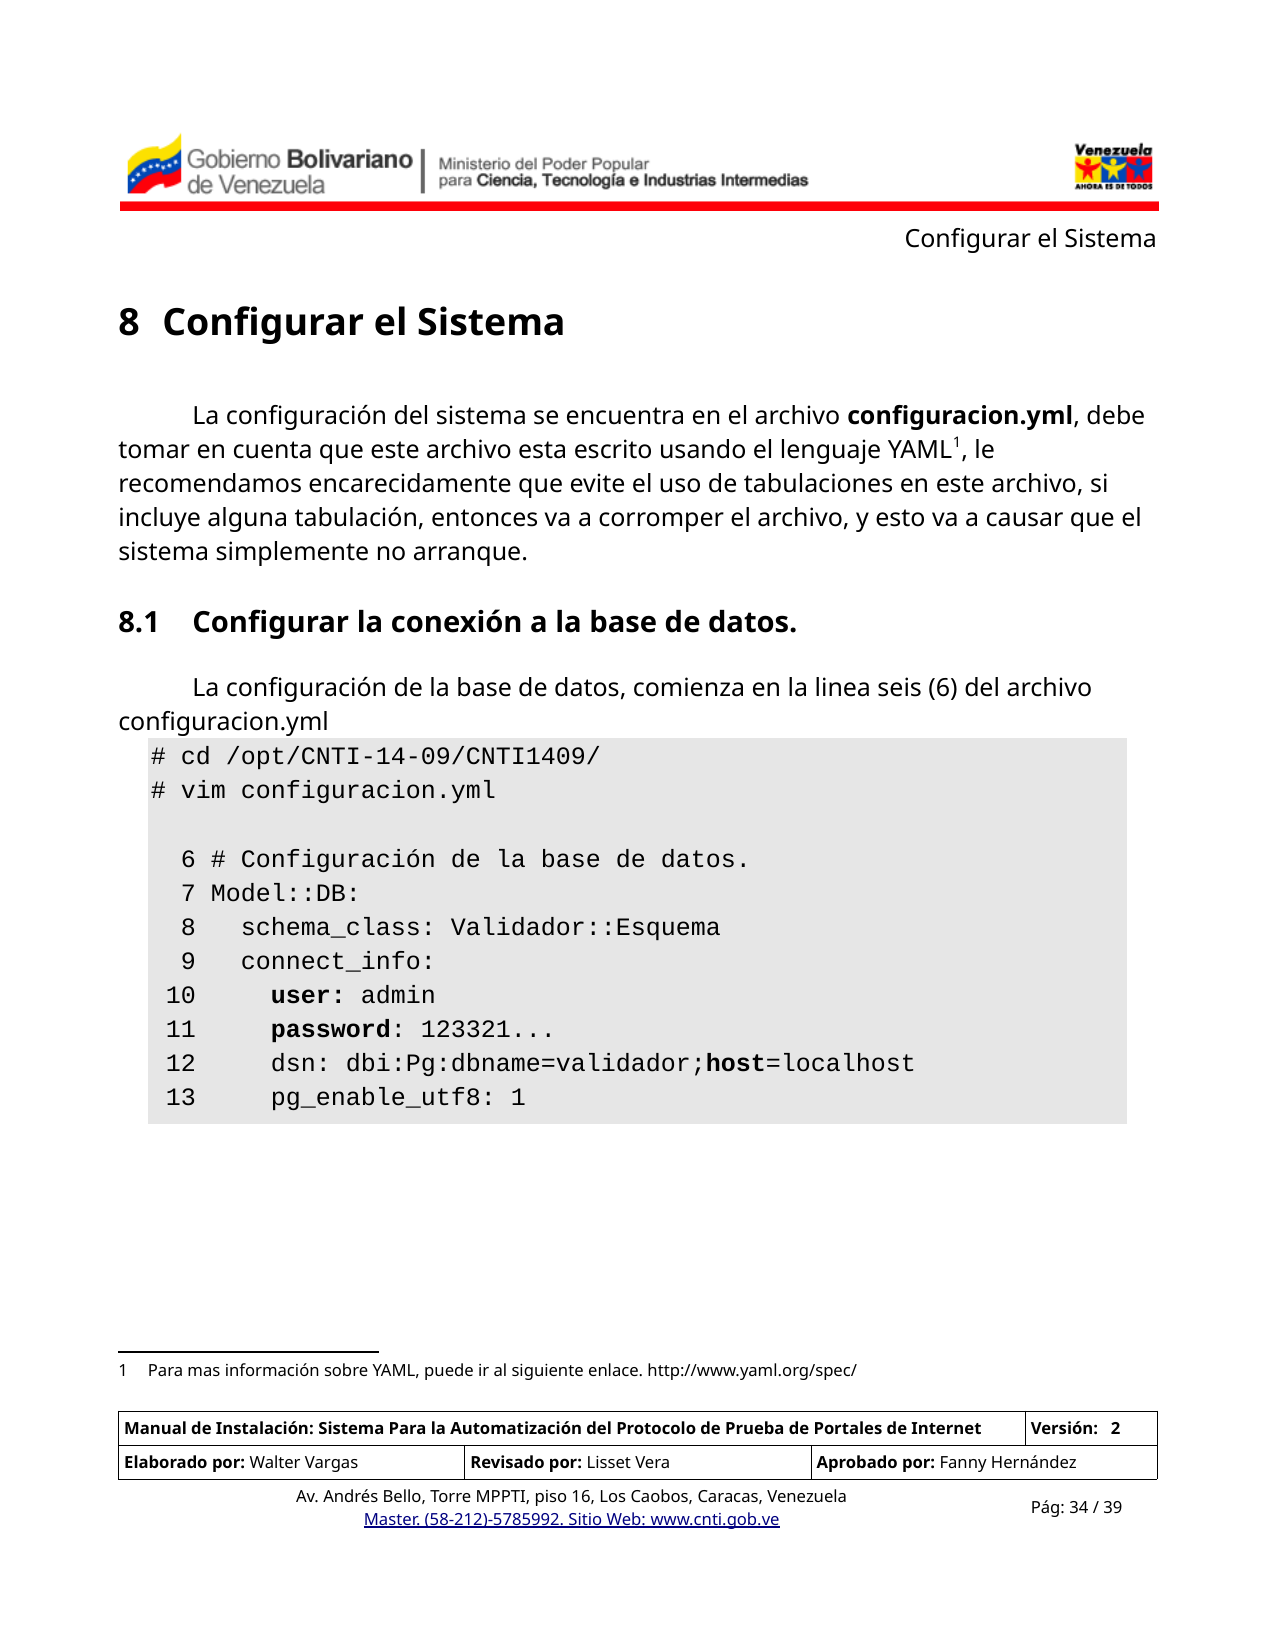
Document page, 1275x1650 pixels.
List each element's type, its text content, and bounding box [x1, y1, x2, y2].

subtitle Configurar el Sistema [118, 295, 1157, 346]
text # vim configuracion.yml [148, 772, 1127, 806]
text 7 Model::DB: [148, 874, 1127, 908]
text 13 pg_enable_utf8: 1 [148, 1079, 1127, 1116]
text 11 password: 123321... [148, 1011, 1127, 1045]
picture [120, 125, 1159, 211]
text 9 connect_info: [148, 943, 1127, 977]
text # cd /opt/CNTI-14-09/CNTI1409/ [148, 738, 1127, 772]
text La configuración de la base de datos, comienza en la linea seis (6) del archivo configuracion.yml [118, 661, 1157, 738]
text 6 # Configuración de la base de datos. [148, 840, 1127, 874]
text 10 user: admin [148, 977, 1127, 1011]
text 8 schema_class: Validador::Esquema [148, 908, 1127, 943]
text 12 dsn: dbi:Pg:dbname=validador;host=localhost [148, 1045, 1127, 1079]
text Para mas información sobre YAML, puede ir al siguiente enlace. http://www.yaml.org/spec/ [118, 1358, 1157, 1381]
text La configuración del sistema se encuentra en el archivo configuracion.yml, debe tomar en cuenta que este archivo esta escrito usando el lenguaje YAML, le recomendamos encarecidamente que evite el uso de tabulaciones en este archivo, si incluye alguna tabulación, entonces va a corromper el archivo, y esto va a causar que el sistema simplemente no arranque. [118, 372, 1157, 568]
subtitle Configurar la conexión a la base de datos. [118, 602, 1157, 641]
